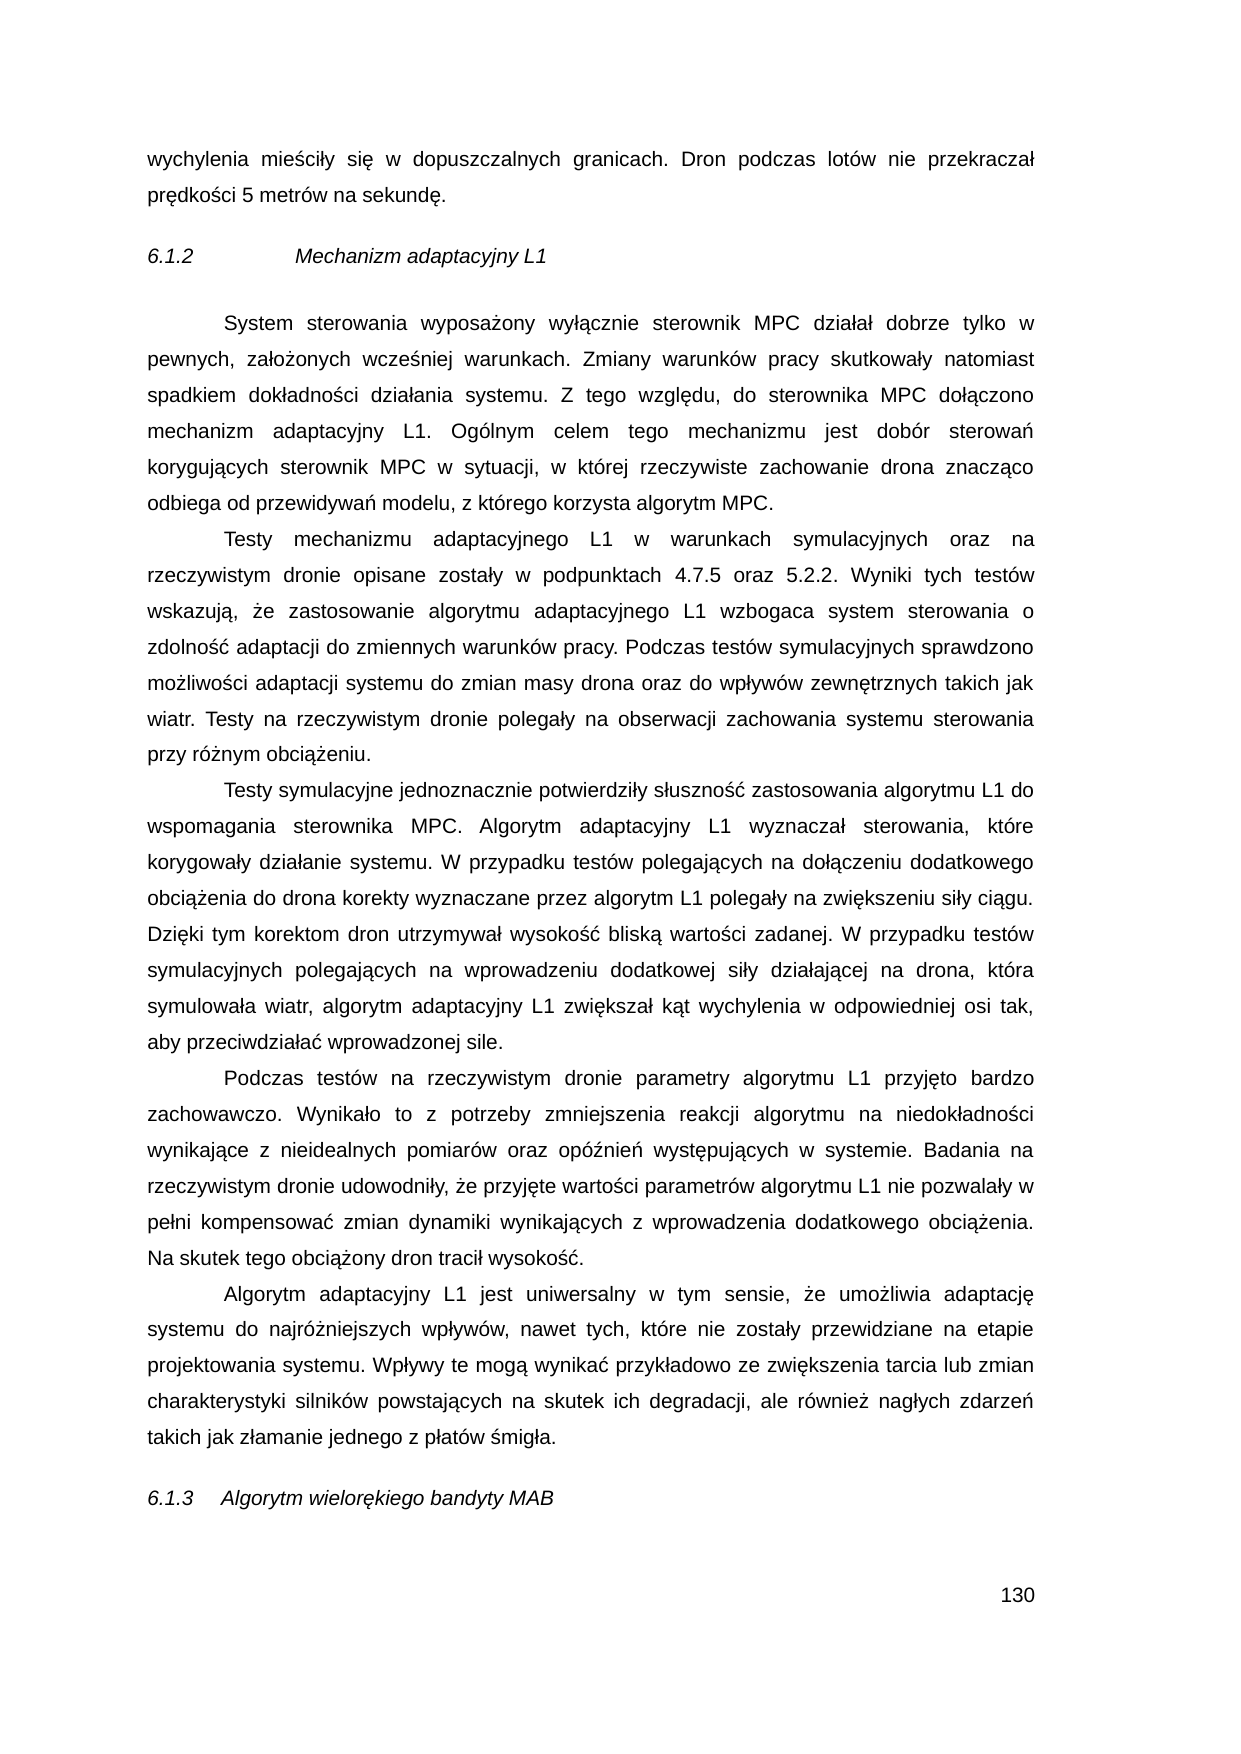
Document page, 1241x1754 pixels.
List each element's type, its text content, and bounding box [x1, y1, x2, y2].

text Podczas testów na rzeczywistym dronie parametry algorytmu L1 przyjęto bardzo zachowawczo. Wynikało to z potrzeby zmniejszenia reakcji algorytmu na niedokładności wynikające z nieidealnych pomiarów oraz opóźnień występujących w systemie. Badania na rzeczywistym dronie udowodniły, że przyjęte wartości parametrów algorytmu L1 nie pozwalały w pełni kompensować zmian dynamiki wynikających z wprowadzenia dodatkowego obciążenia. Na skutek tego obciążony dron tracił wysokość. [147, 1066, 1035, 1269]
text Testy mechanizmu adaptacyjnego L1 w warunkach symulacyjnych oraz na rzeczywistym dronie opisane zostały w podpunktach 4.7.5 oraz 5.2.2. Wyniki tych testów wskazują, że zastosowanie algorytmu adaptacyjnego L1 wzbogaca system sterowania o zdolność adaptacji do zmiennych warunków pracy. Podczas testów symulacyjnych sprawdzono możliwości adaptacji systemu do zmian masy drona oraz do wpływów zewnętrznych takich jak wiatr. Testy na rzeczywistym dronie polegały na obserwacji zachowania systemu sterowania przy różnym obciążeniu. [147, 527, 1035, 766]
text Algorytm adaptacyjny L1 jest uniwersalny w tym sensie, że umożliwia adaptację systemu do najróżniejszych wpływów, nawet tych, które nie zostały przewidziane na etapie projektowania systemu. Wpływy te mogą wynikać przykładowo ze zwiększenia tarcia lub zmian charakterystyki silników powstających na skutek ich degradacji, ale również nagłych zdarzeń takich jak złamanie jednego z płatów śmigła. [147, 1281, 1035, 1449]
text System sterowania wyposażony wyłącznie sterownik MPC działał dobrze tylko w pewnych, założonych wcześniej warunkach. Zmiany warunków pracy skutkowały natomiast spadkiem dokładności działania systemu. Z tego względu, do sterownika MPC dołączono mechanizm adaptacyjny L1. Ogólnym celem tego mechanizmu jest dobór sterowań korygujących sterownik MPC w sytuacji, w której rzeczywiste zachowanie drona znacząco odbiega od przewidywań modelu, z którego korzysta algorytm MPC. [147, 311, 1035, 515]
subtitle Algorytm wielorękiego bandyty MAB [147, 1486, 1035, 1510]
text wychylenia mieściły się w dopuszczalnych granicach. Dron podczas lotów nie przekraczał prędkości 5 metrów na sekundę. [147, 147, 1035, 207]
subtitle Mechanizm adaptacyjny L1 [147, 244, 1035, 268]
text Testy symulacyjne jednoznacznie potwierdziły słuszność zastosowania algorytmu L1 do wspomagania sterownika MPC. Algorytm adaptacyjny L1 wyznaczał sterowania, które korygowały działanie systemu. W przypadku testów polegających na dołączeniu dodatkowego obciążenia do drona korekty wyznaczane przez algorytm L1 polegały na zwiększeniu siły ciągu. Dzięki tym korektom dron utrzymywał wysokość bliską wartości zadanej. W przypadku testów symulacyjnych polegających na wprowadzeniu dodatkowej siły działającej na drona, która symulowała wiatr, algorytm adaptacyjny L1 zwiększał kąt wychylenia w odpowiedniej osi tak, aby przeciwdziałać wprowadzonej sile. [147, 778, 1035, 1054]
